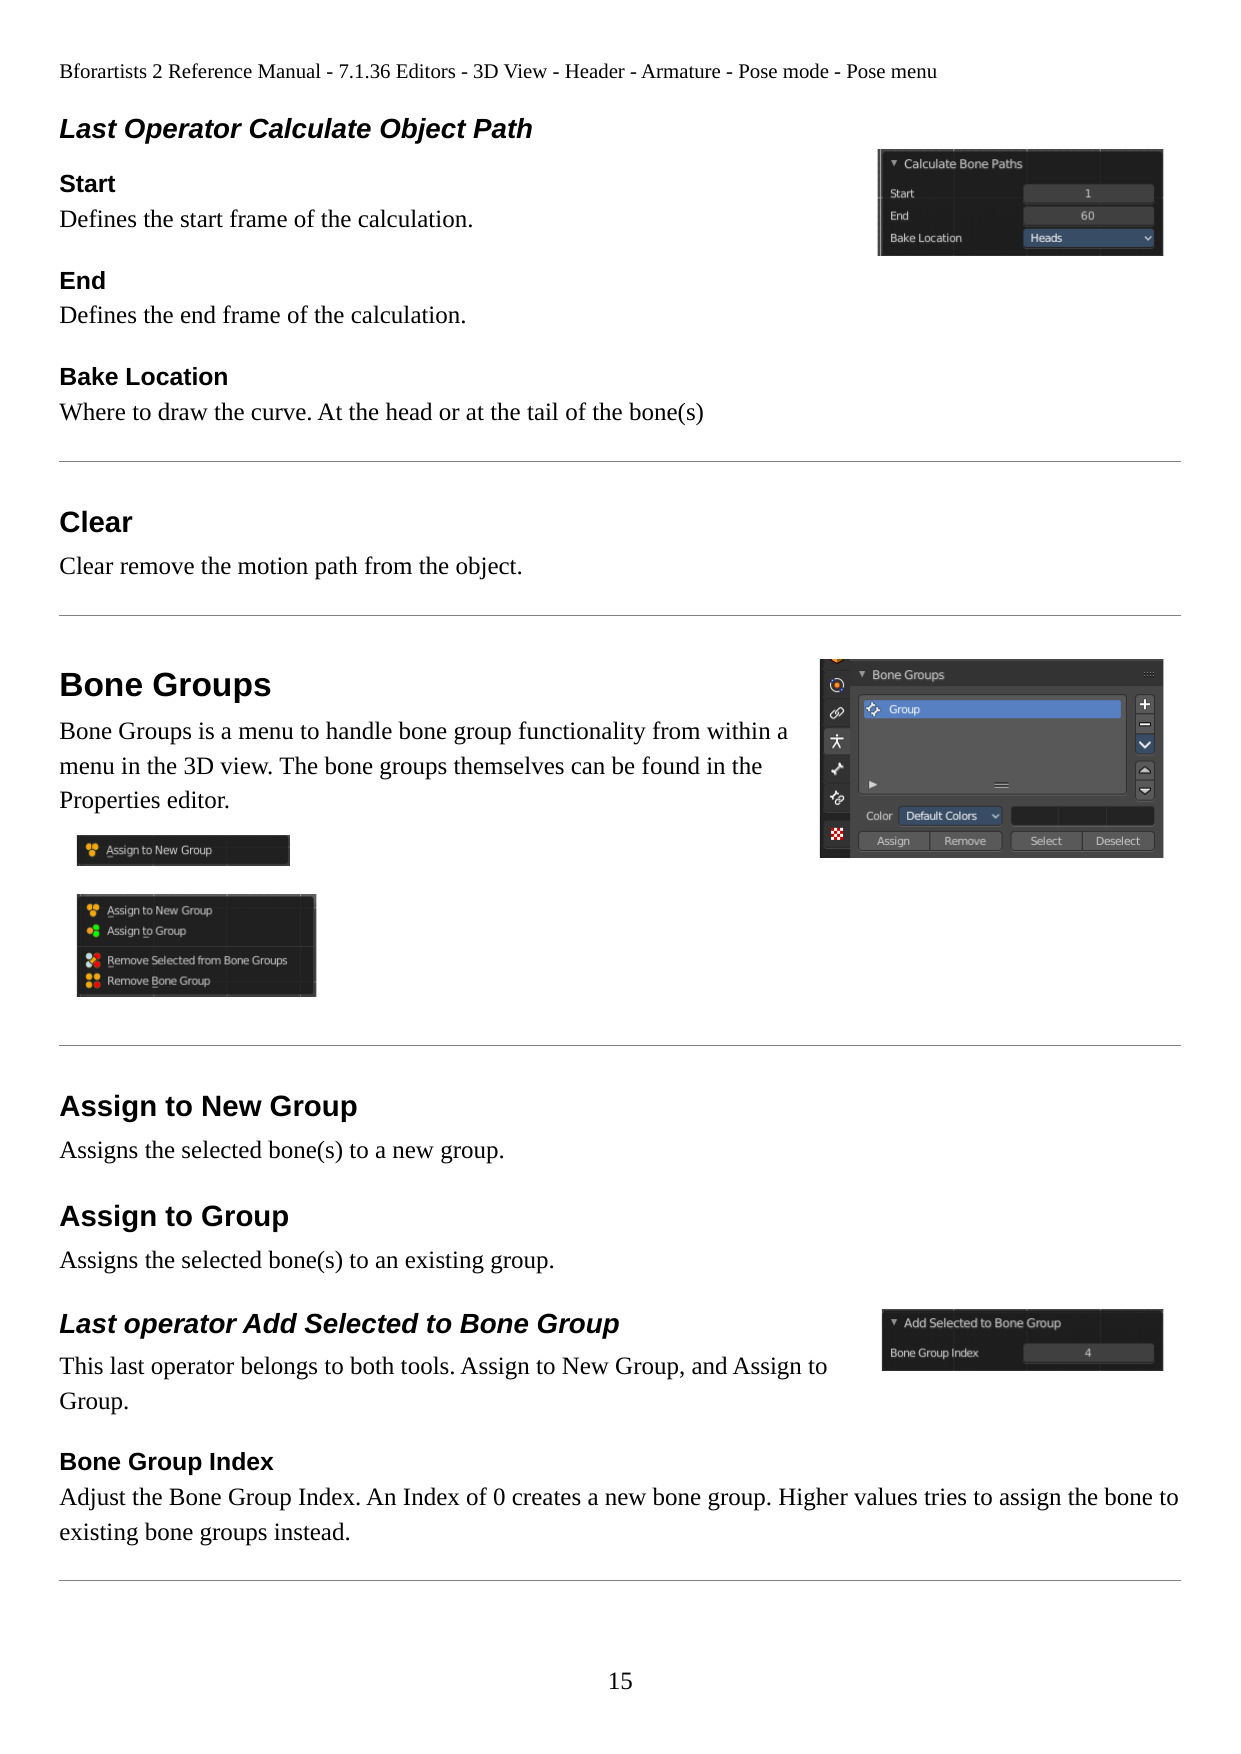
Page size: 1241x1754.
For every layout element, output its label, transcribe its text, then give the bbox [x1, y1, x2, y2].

text Clear remove the motion path from the object. [59, 551, 1181, 580]
subtitle Clear [59, 505, 1181, 538]
subtitle Assign to New Group [59, 1089, 1181, 1123]
subtitle Bone Group Index [59, 1447, 1181, 1476]
text Bone Groups is a menu to handle bone group functionality from within a menu in the 3D view. The bone groups themselves can be found in the Properties editor. [59, 716, 819, 814]
subtitle Last operator Add Selected to Bone Group [59, 1307, 1181, 1339]
text Assigns the selected bone(s) to a new group. [59, 1136, 1181, 1164]
subtitle Bake Location [59, 362, 1181, 391]
picture [76, 894, 317, 997]
text Defines the end frame of the calculation. [59, 301, 1181, 329]
subtitle Bone Groups [59, 665, 819, 704]
subtitle End [59, 266, 1181, 294]
text Defines the start frame of the calculation. [59, 204, 877, 233]
subtitle [1164, 665, 1181, 704]
text This last operator belongs to both tools. Assign to New Group, and Assign to Group. [59, 1351, 1181, 1414]
picture [877, 149, 1164, 256]
subtitle [1164, 169, 1181, 198]
subtitle Start [59, 169, 877, 198]
picture [881, 1309, 1164, 1371]
text Where to draw the curve. At the head or at the tail of the bone(s) [59, 397, 1181, 426]
picture [819, 659, 1164, 858]
subtitle Assign to Group [59, 1199, 1181, 1233]
text Assigns the selected bone(s) to an existing group. [59, 1245, 1181, 1274]
subtitle Last Operator Calculate Object Path [59, 113, 1181, 144]
picture [76, 835, 290, 866]
text Adjust the Bone Group Index. An Index of 0 creates a new bone group. Higher values tries to assign the bone to existing bone groups instead. [59, 1482, 1181, 1545]
